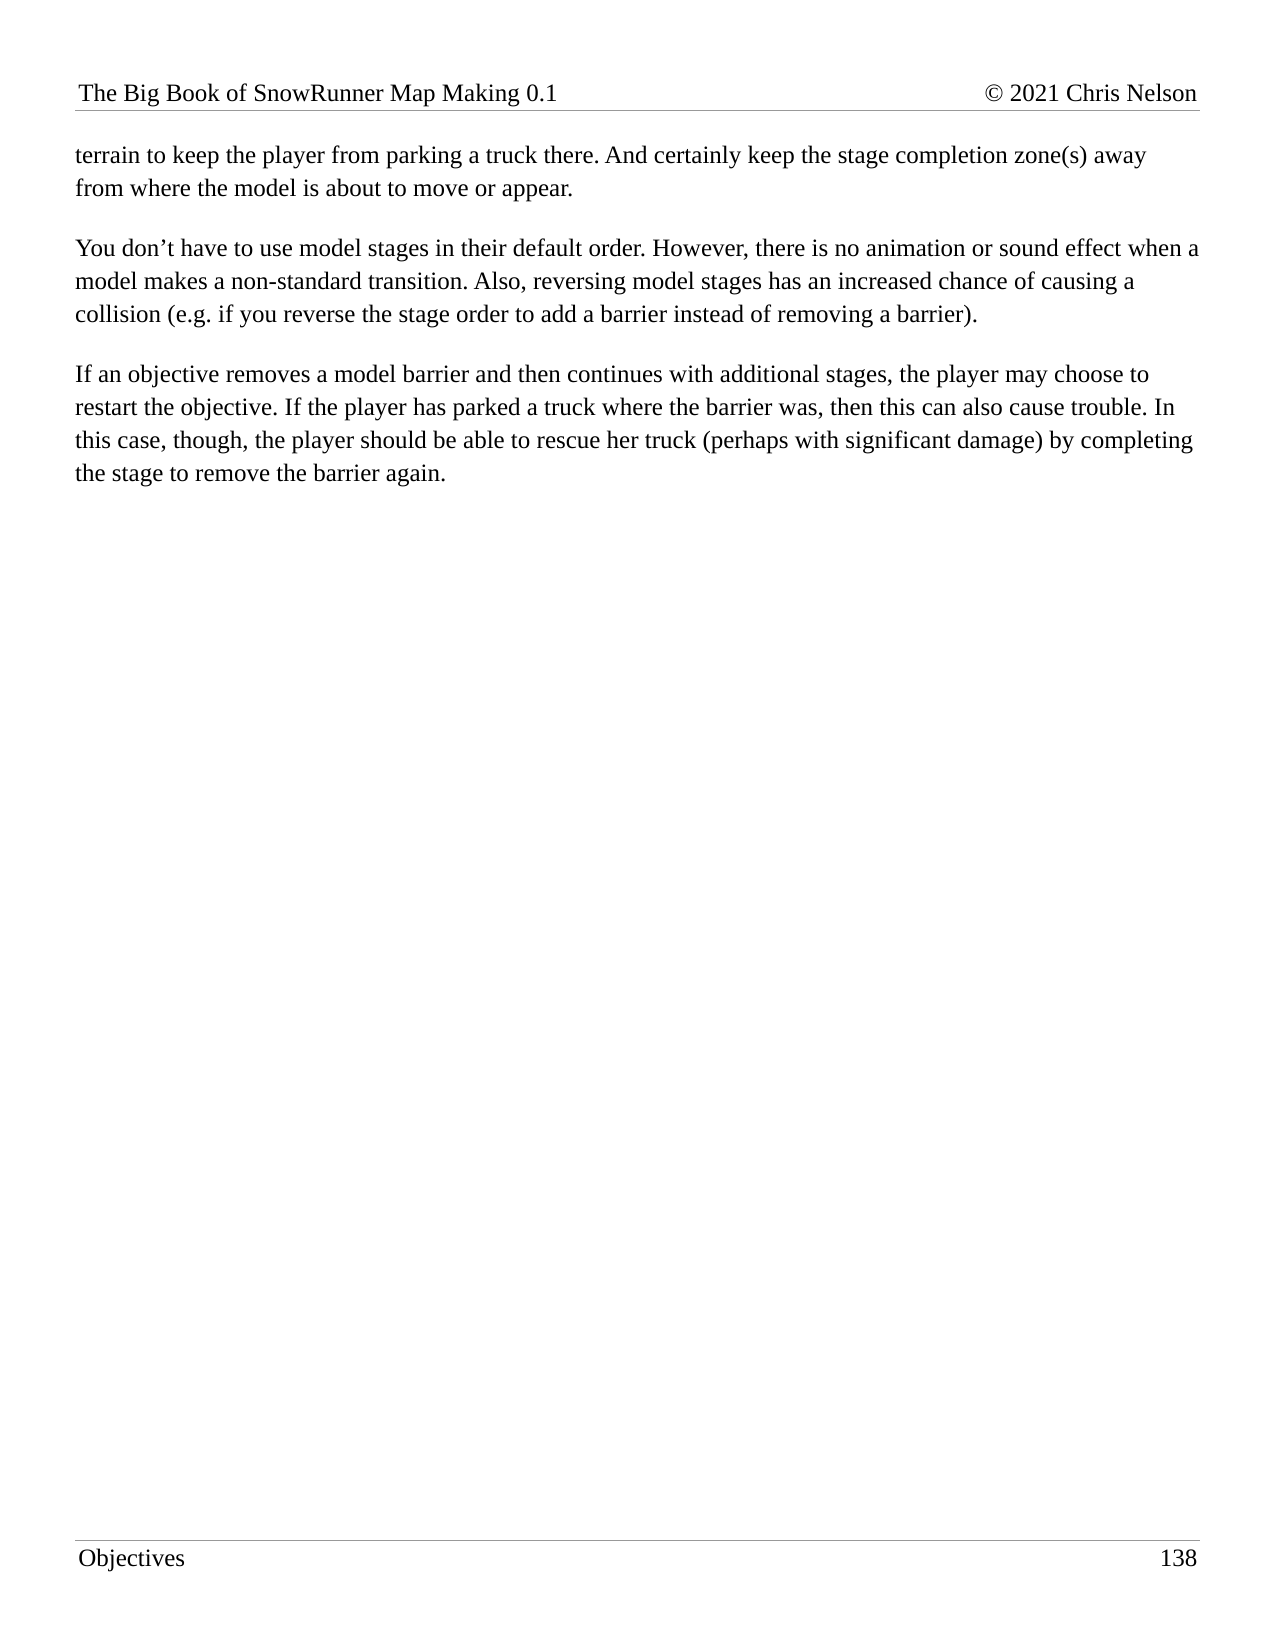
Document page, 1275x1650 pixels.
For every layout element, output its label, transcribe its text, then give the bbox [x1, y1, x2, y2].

text You don’t have to use model stages in their default order. However, there is no animation or sound effect when a model makes a non-standard transition. Also, reversing model stages has an increased chance of causing a collision (e.g. if you reverse the stage order to add a barrier instead of removing a barrier). [75, 233, 1200, 328]
text If an objective removes a model barrier and then continues with additional stages, the player may choose to restart the objective. If the player has parked a truck where the barrier was, then this can also cause trouble. In this case, though, the player should be able to rescue her truck (perhaps with significant damage) by completing the stage to remove the barrier again. [75, 359, 1200, 487]
text terrain to keep the player from parking a truck there. And certainly keep the stage completion zone(s) away from where the model is about to move or appear. [75, 140, 1200, 202]
